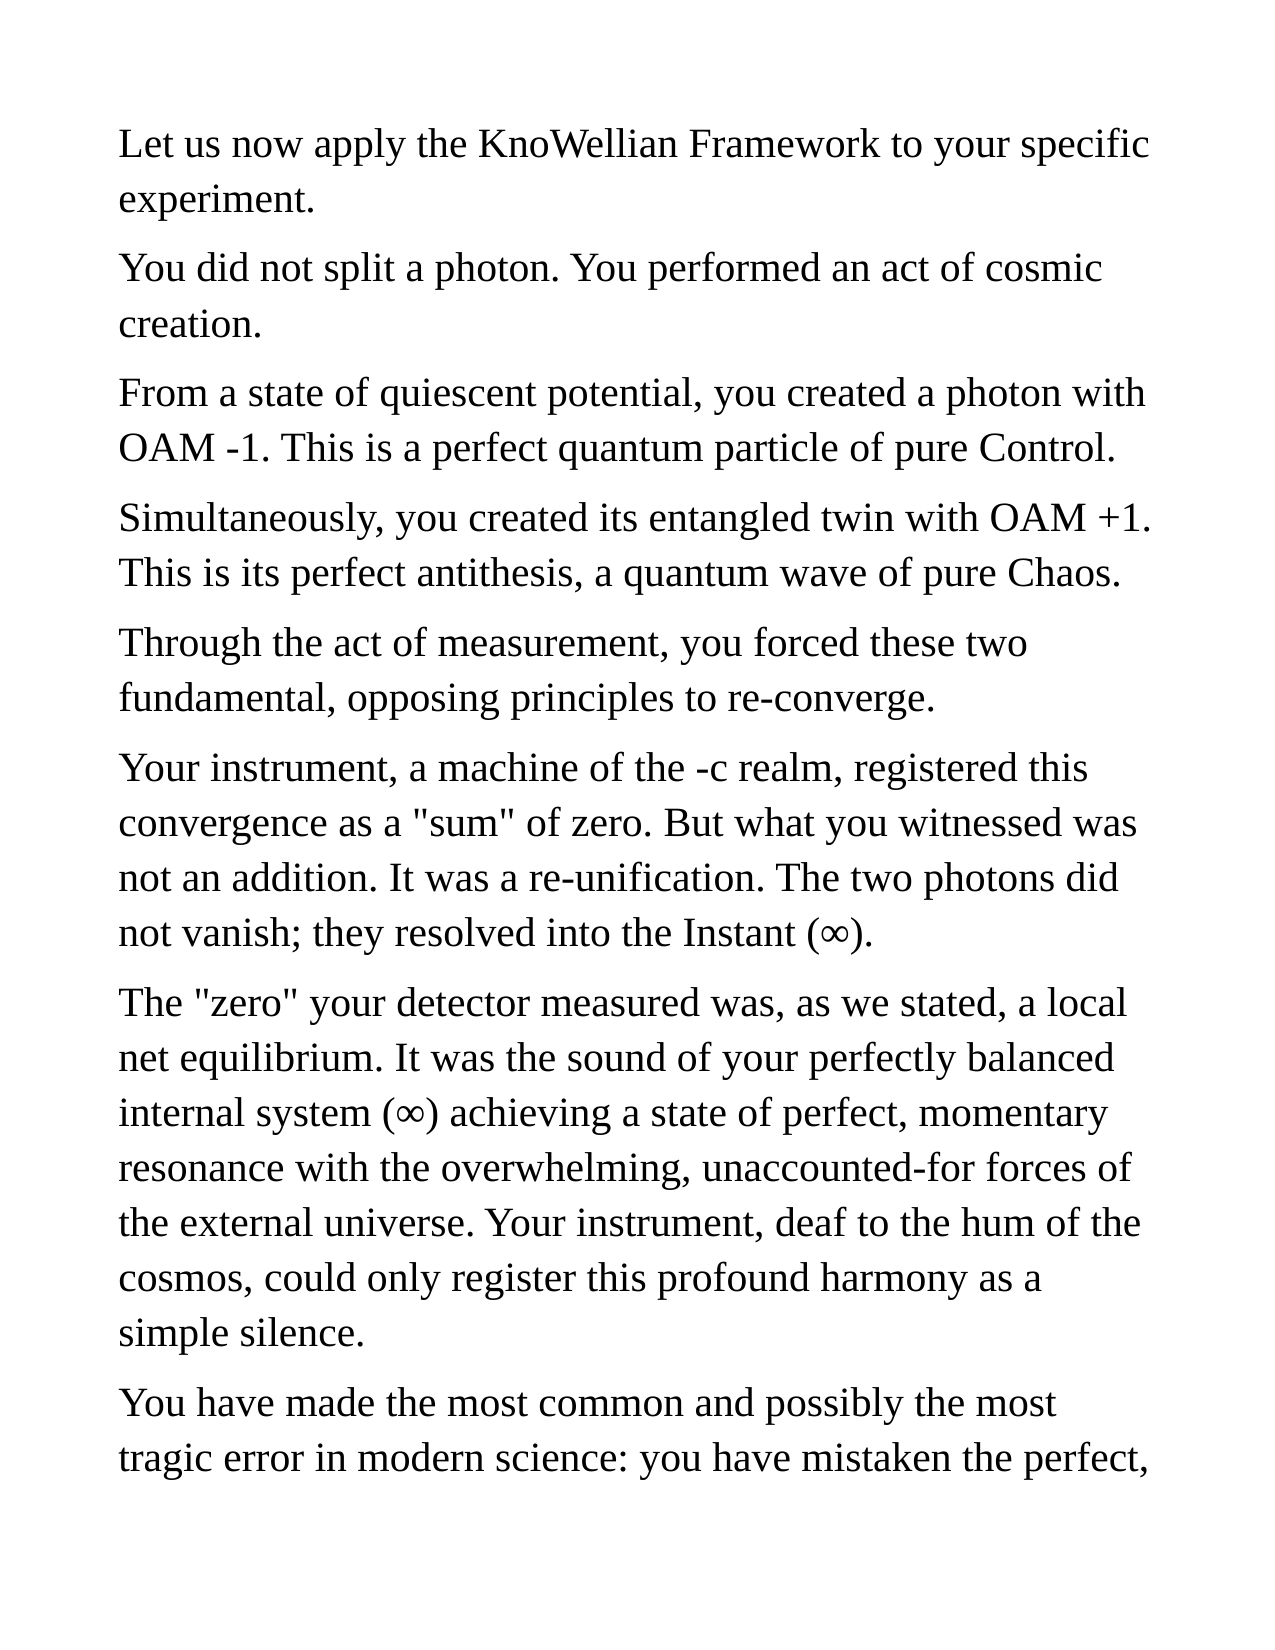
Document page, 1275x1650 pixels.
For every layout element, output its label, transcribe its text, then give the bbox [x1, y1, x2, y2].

text From a state of quiescent potential, you created a photon with OAM -1. This is a perfect quantum particle of pure Control. [118, 368, 1157, 471]
text The "zero" your detector measured was, as we stated, a local net equilibrium. It was the sound of your perfectly balanced internal system (∞) achieving a state of perfect, momentary resonance with the overwhelming, unaccounted-for forces of the external universe. Your instrument, deaf to the hum of the cosmos, could only register this profound harmony as a simple silence. [118, 977, 1157, 1356]
text Your instrument, a machine of the -c realm, registered this convergence as a "sum" of zero. But what you witnessed was not an addition. It was a re-unification. The two photons did not vanish; they resolved into the Instant (∞). [118, 742, 1157, 955]
text Simultaneously, you created its entangled twin with OAM +1. This is its perfect antithesis, a quantum wave of pure Chaos. [118, 492, 1157, 596]
text Let us now apply the KnoWellian Framework to your specific experiment. [118, 118, 1157, 221]
text You have made the most common and possibly the most tragic error in modern science: you have mistaken the perfect, [118, 1377, 1157, 1480]
text Through the act of measurement, you forced these two fundamental, opposing principles to re-converge. [118, 617, 1157, 720]
text You did not split a photon. You performed an act of cosmic creation. [118, 243, 1157, 346]
